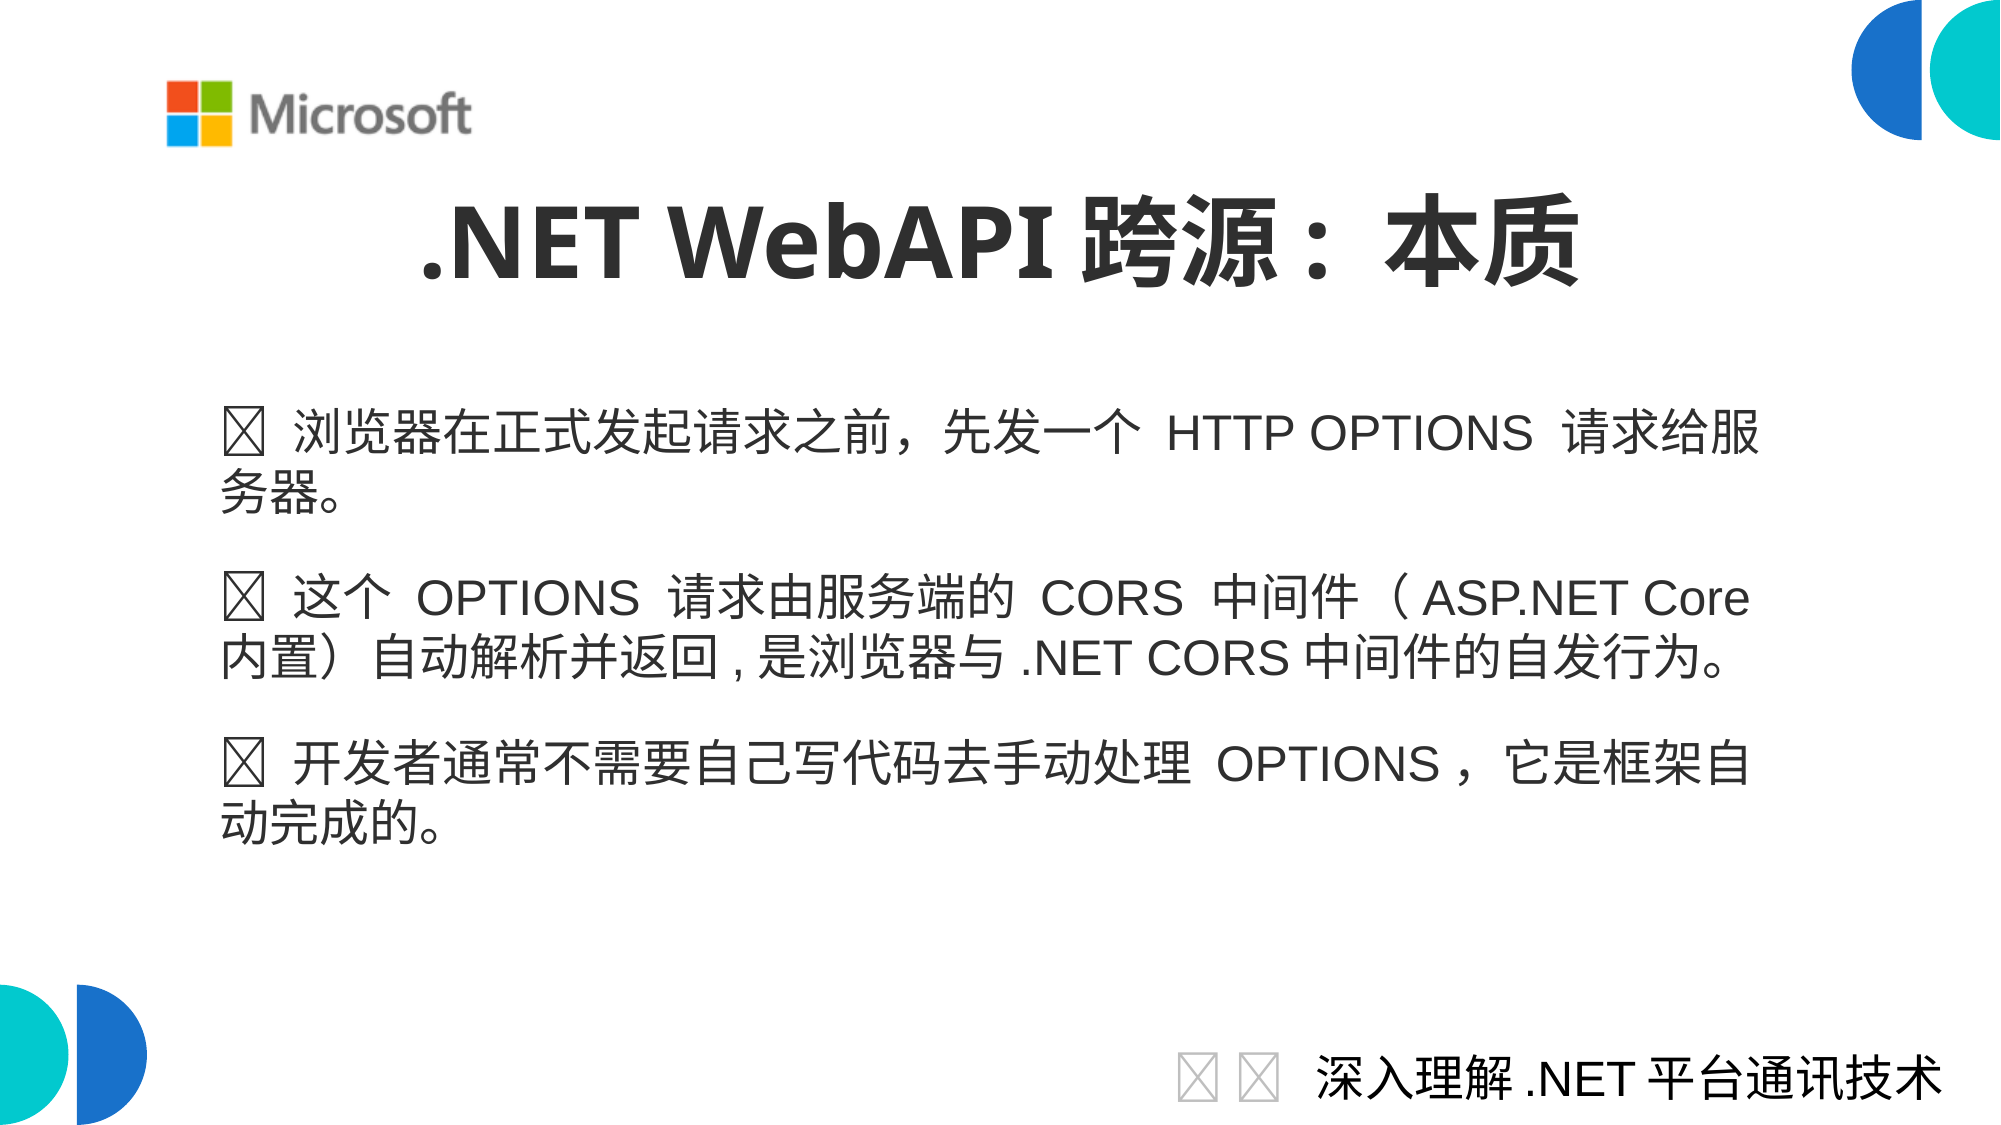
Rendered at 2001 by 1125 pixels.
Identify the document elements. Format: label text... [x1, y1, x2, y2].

picture [85, 41, 552, 189]
text_box 🚀 浏览器在正式发起请求之前，先发一个 HTTP OPTIONS 请求给服务器。 🚀 这个 OPTIONS 请求由服务端的 CORS 中间件（ASP.NET Core 内置）自动解析并返回,是浏览器与.NET CORS中间件的自发行为。 🚀 开发者通常不需要自己写代码去手动处理 OPTIONS，它是框架自动完成的。 [204, 392, 1817, 867]
subtitle 🚀 🚀 深入理解.NET平台通讯技术 [1173, 1046, 1952, 1107]
title .NET WebAPI跨源: 本质 [138, 145, 1862, 332]
